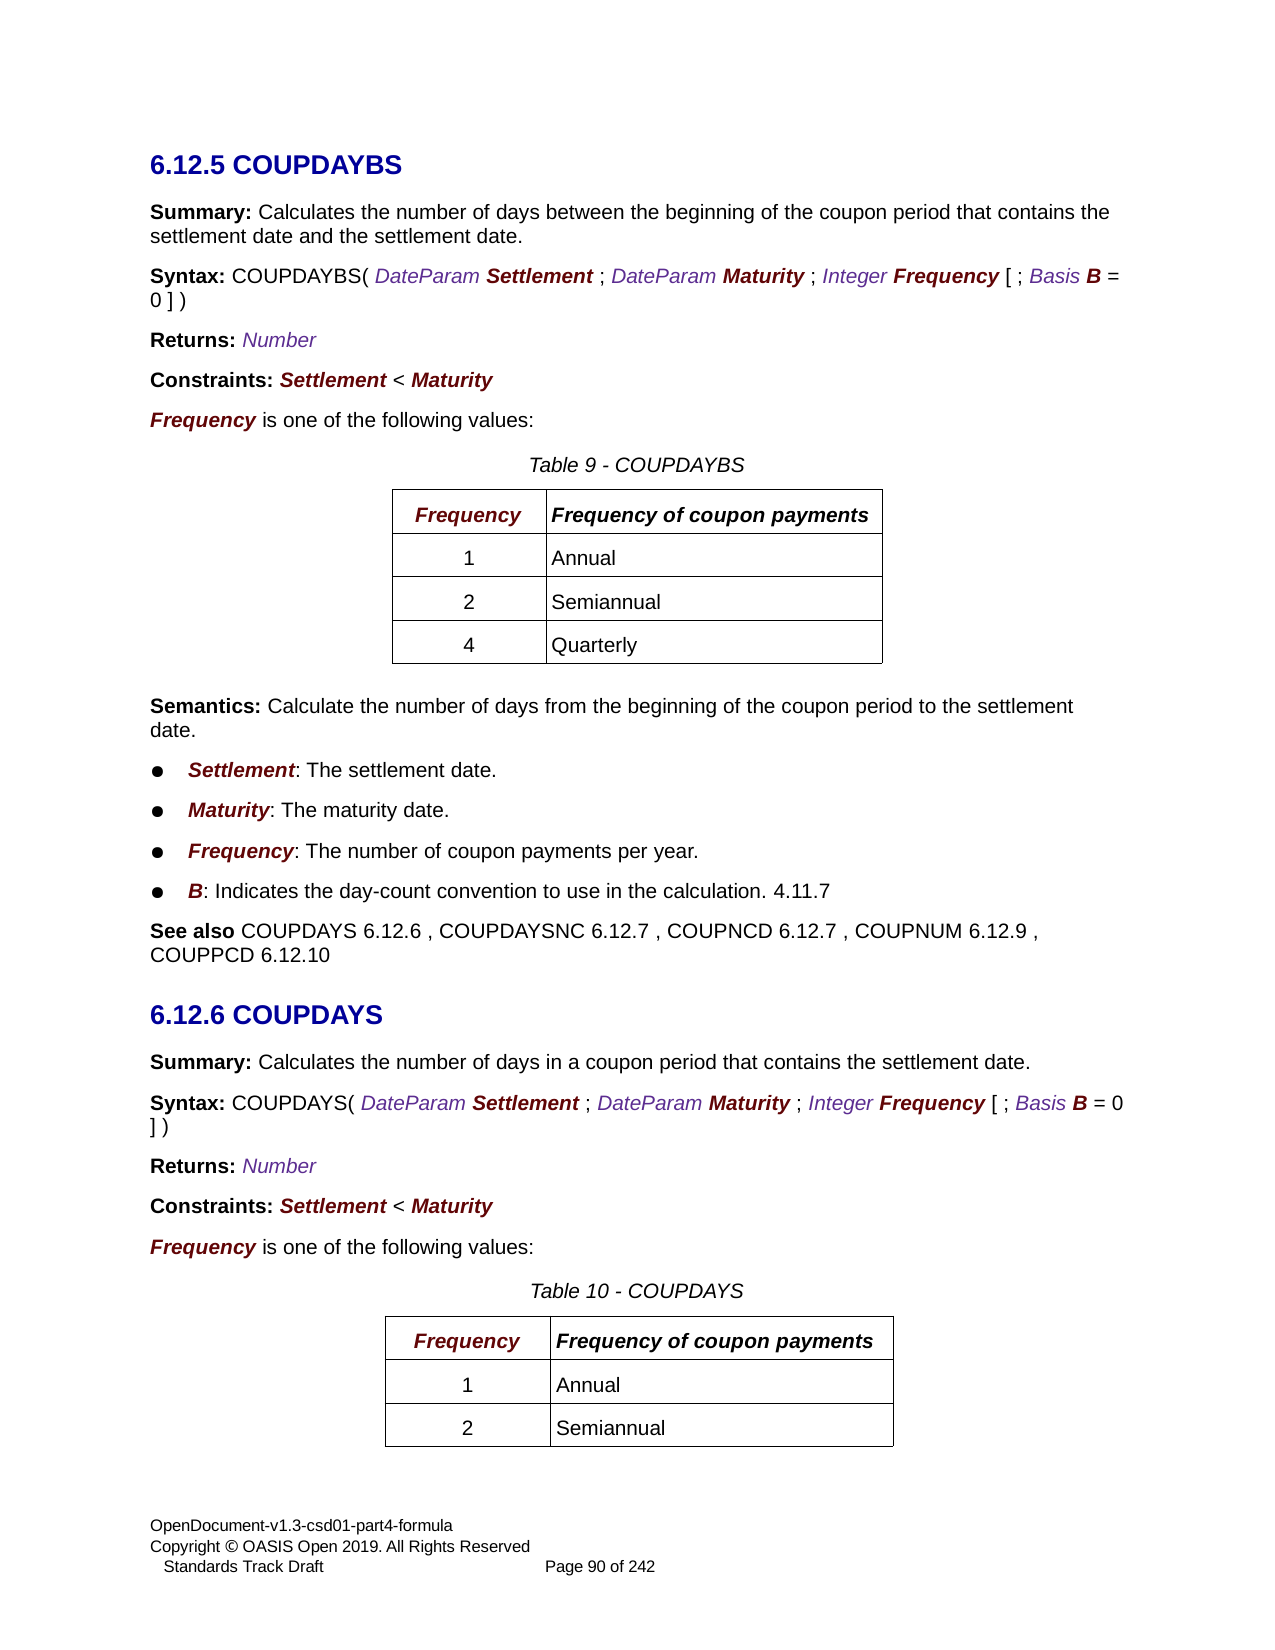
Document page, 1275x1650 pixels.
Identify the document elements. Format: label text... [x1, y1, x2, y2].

table_header Frequency of coupon payments [551, 1317, 893, 1359]
table_cell Quarterly [547, 621, 882, 663]
text Table 10 - COUPDAYS [150, 1279, 1125, 1303]
text Constraints: Settlement < Maturity [150, 1195, 1125, 1218]
text Semantics: Calculate the number of days from the beginning of the coupon period to the settlement date. [150, 671, 1125, 742]
list Frequency: The number of coupon payments per year. [150, 839, 1125, 863]
text Summary: Calculates the number of days in a coupon period that contains the settlement date. [150, 1051, 1125, 1074]
text See also COUPDAYS 6.12.6 , COUPDAYSNC 6.12.7 , COUPNCD 6.12.7 , COUPNUM 6.12.9 , COUPPCD 6.12.10 [150, 919, 1125, 967]
subtitle COUPDAYS [150, 1000, 1125, 1030]
text Constraints: Settlement < Maturity [150, 368, 1125, 392]
table_cell 2 [386, 1404, 550, 1446]
table_cell Semiannual [551, 1404, 893, 1446]
subtitle COUPDAYBS [150, 150, 1125, 180]
table_cell 1 [393, 534, 546, 576]
text Syntax: COUPDAYBS( DateParam Settlement ; DateParam Maturity ; Integer Frequency [ ; Basis B = 0 ] ) [150, 264, 1125, 312]
table_header Frequency [393, 490, 546, 533]
table_cell 4 [393, 621, 546, 663]
text Table 9 - COUPDAYBS [150, 453, 1125, 477]
table_header Frequency [386, 1317, 550, 1359]
text Returns: Number [150, 1155, 1125, 1178]
text Frequency is one of the following values: [150, 1235, 1125, 1259]
table_cell 1 [386, 1360, 550, 1402]
text Returns: Number [150, 328, 1125, 352]
table_cell Annual [551, 1360, 893, 1402]
list B: Indicates the day-count convention to use in the calculation. 4.11.7 [150, 879, 1125, 903]
text Syntax: COUPDAYS( DateParam Settlement ; DateParam Maturity ; Integer Frequency [ ; Basis B = 0 ] ) [150, 1091, 1125, 1138]
table_cell 2 [393, 577, 546, 619]
table_cell Semiannual [547, 577, 882, 619]
text Frequency is one of the following values: [150, 409, 1125, 432]
list Maturity: The maturity date. [150, 799, 1125, 822]
table_header Frequency of coupon payments [547, 490, 882, 533]
text Summary: Calculates the number of days between the beginning of the coupon period that contains the settlement date and the settlement date. [150, 201, 1125, 248]
list Settlement: The settlement date. [150, 759, 1125, 782]
table_cell Annual [547, 534, 882, 576]
